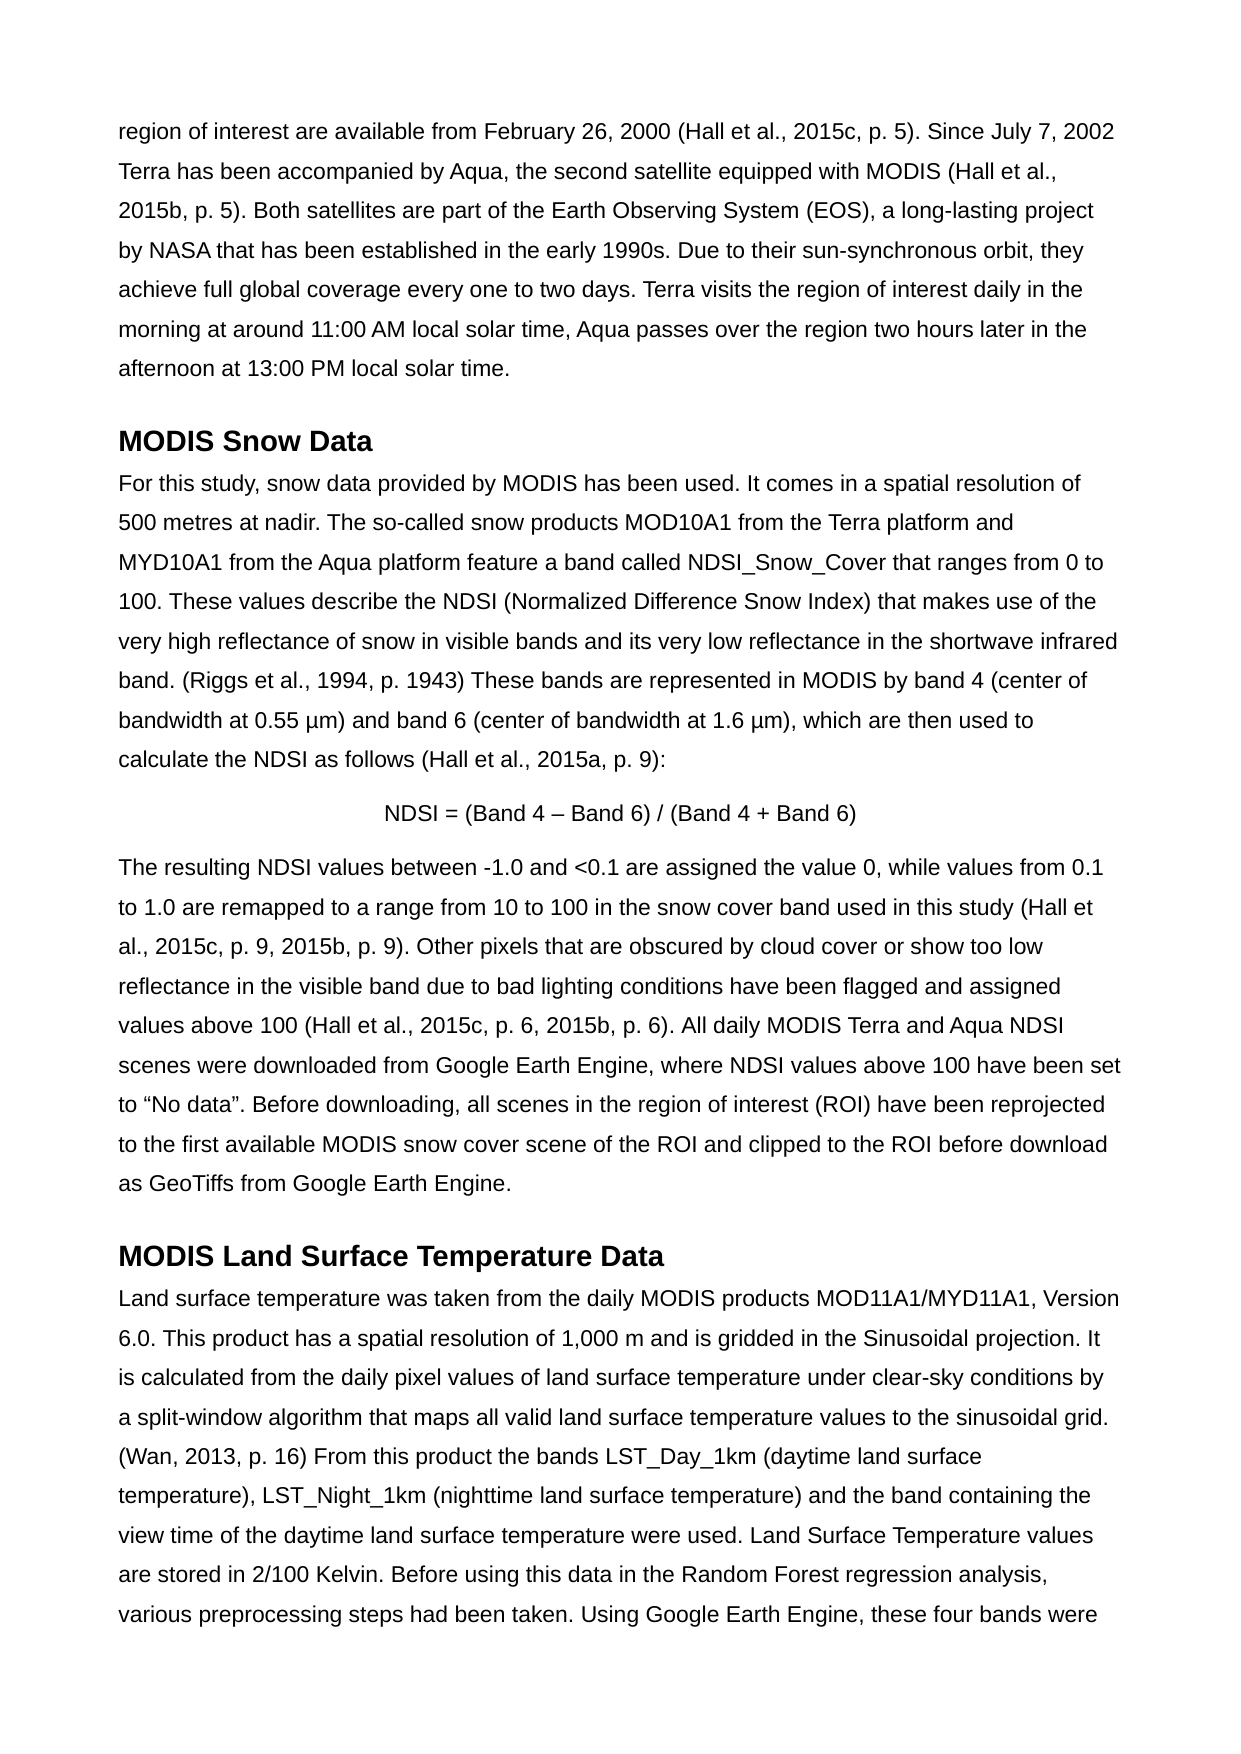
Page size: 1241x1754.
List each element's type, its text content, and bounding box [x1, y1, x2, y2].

text NDSI = (Band 4 – Band 6) / (Band 4 + Band 6) [118, 800, 1122, 827]
text For this study, snow data provided by MODIS has been used. It comes in a spatial resolution of 500 metres at nadir. The so-called snow products MOD10A1 from the Terra platform and MYD10A1 from the Aqua platform feature a band called NDSI_Snow_Cover that ranges from 0 to 100. These values describe the NDSI (Normalized Difference Snow Index) that makes use of the very high reflectance of snow in visible bands and its very low reflectance in the shortwave infrared band. (Riggs et al., 1994, p. 1943) These bands are represented in MODIS by band 4 (center of bandwidth at 0.55 µm) and band 6 (center of bandwidth at 1.6 µm), which are then used to calculate the NDSI as follows (Hall et al., 2015a, p. 9): [118, 470, 1122, 773]
text The resulting NDSI values between -1.0 and <0.1 are assigned the value 0, while values from 0.1 to 1.0 are remapped to a range from 10 to 100 in the snow cover band used in this study (Hall et al., 2015c, p. 9, 2015b, p. 9). Other pixels that are obscured by cloud cover or show too low reflectance in the visible band due to bad lighting conditions have been flagged and assigned values above 100 (Hall et al., 2015c, p. 6, 2015b, p. 6). All daily MODIS Terra and Aqua NDSI scenes were downloaded from Google Earth Engine, where NDSI values above 100 have been set to “No data”. Before downloading, all scenes in the region of interest (ROI) have been reprojected to the first available MODIS snow cover scene of the ROI and clipped to the ROI before download as GeoTiffs from Google Earth Engine. [118, 854, 1122, 1197]
subtitle MODIS Snow Data [118, 424, 1122, 457]
subtitle MODIS Land Surface Temperature Data [118, 1239, 1122, 1273]
text region of interest are available from February 26, 2000 (Hall et al., 2015c, p. 5). Since July 7, 2002 Terra has been accompanied by Aqua, the second satellite equipped with MODIS (Hall et al., 2015b, p. 5). Both satellites are part of the Earth Observing System (EOS), a long-lasting project by NASA that has been established in the early 1990s. Due to their sun-synchronous orbit, they achieve full global coverage every one to two days. Terra visits the region of interest daily in the morning at around 11:00 AM local solar time, Aqua passes over the region two hours later in the afternoon at 13:00 PM local solar time. [118, 118, 1122, 381]
text Land surface temperature was taken from the daily MODIS products MOD11A1/MYD11A1, Version 6.0. This product has a spatial resolution of 1,000 m and is gridded in the Sinusoidal projection. It is calculated from the daily pixel values of land surface temperature under clear-sky conditions by a split-window algorithm that maps all valid land surface temperature values to the sinusoidal grid. (Wan, 2013, p. 16) From this product the bands LST_Day_1km (daytime land surface temperature), LST_Night_1km (nighttime land surface temperature) and the band containing the view time of the daytime land surface temperature were used. Land Surface Temperature values are stored in 2/100 Kelvin. Before using this data in the Random Forest regression analysis, various preprocessing steps had been taken. Using Google Earth Engine, these four bands were [118, 1285, 1122, 1627]
